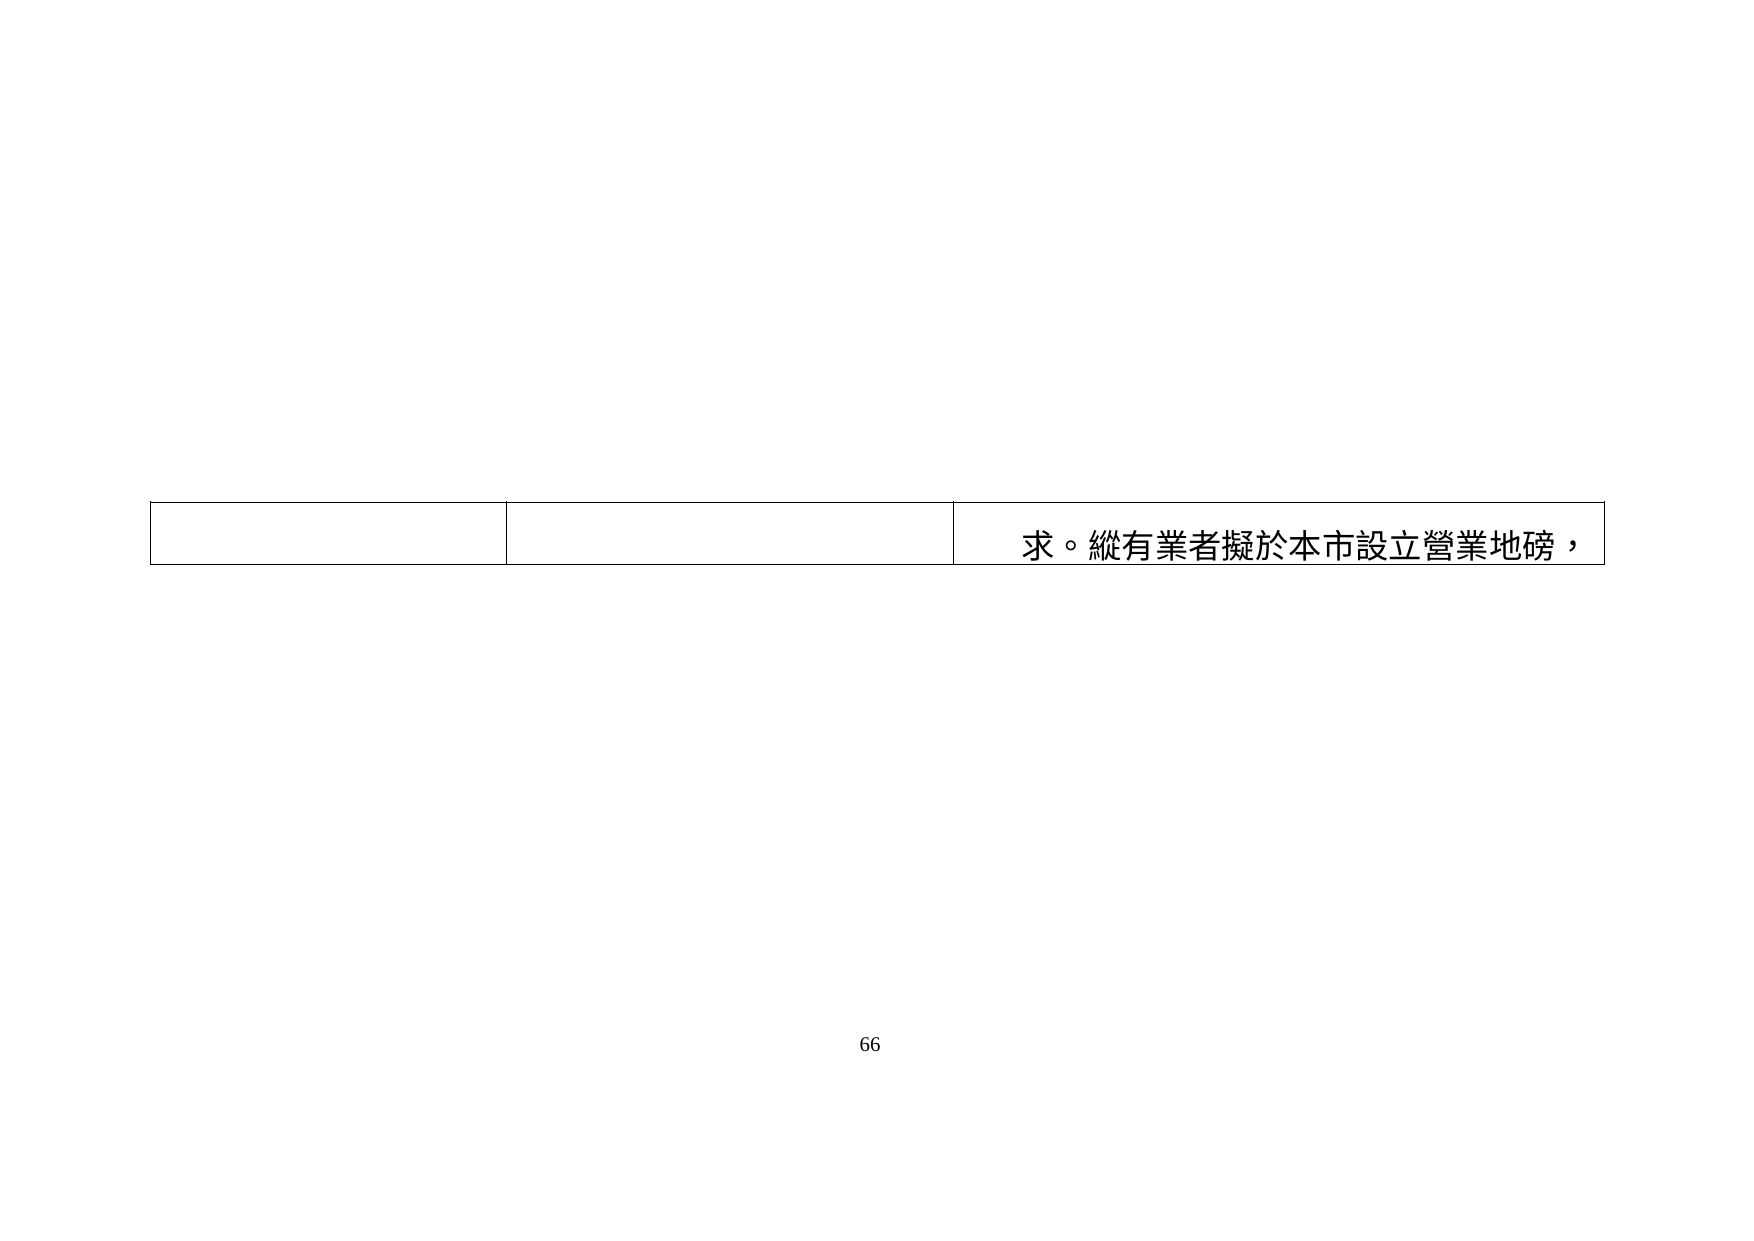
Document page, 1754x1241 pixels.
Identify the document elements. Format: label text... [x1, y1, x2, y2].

table_cell 求。縱有業者擬於本市設立營業地磅， [954, 503, 1604, 564]
table_cell [507, 503, 953, 564]
table_cell [151, 503, 506, 564]
